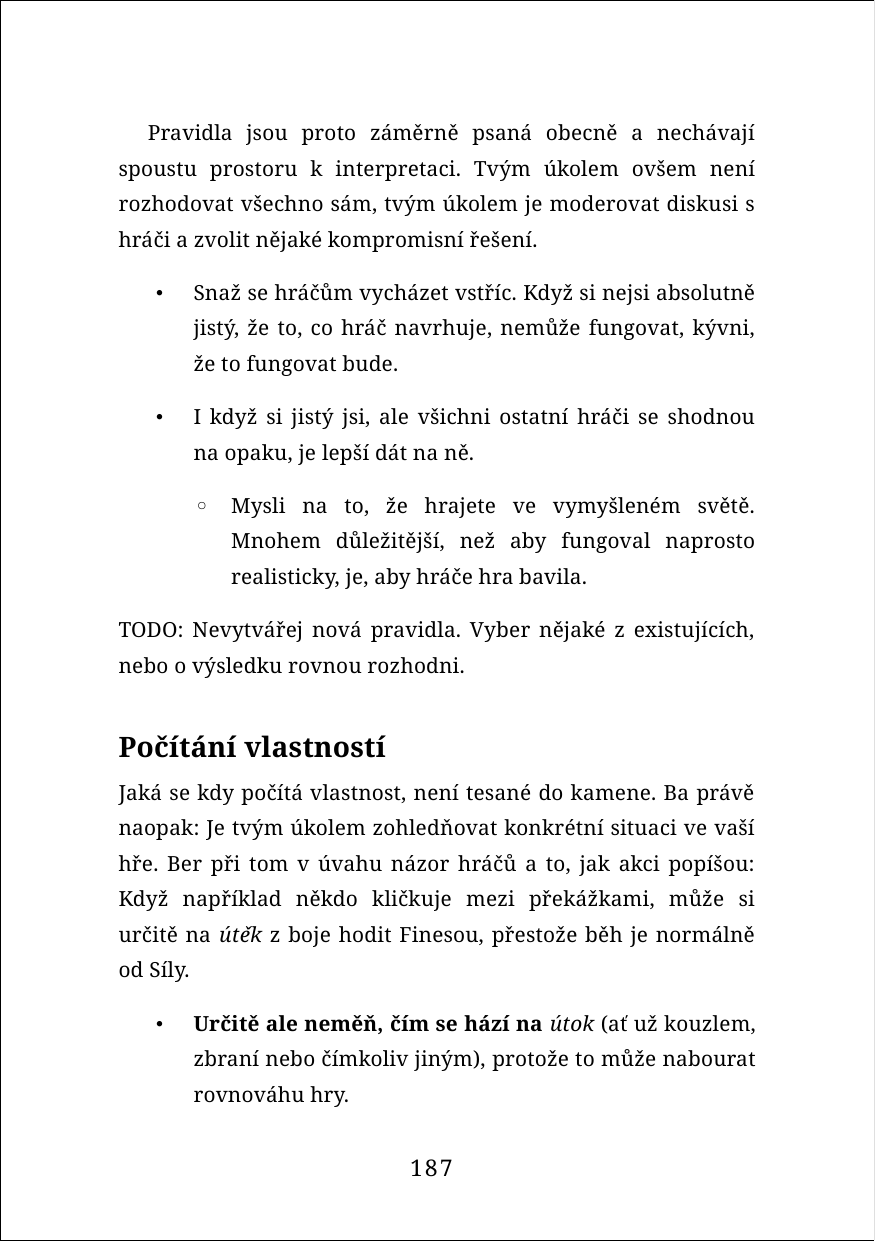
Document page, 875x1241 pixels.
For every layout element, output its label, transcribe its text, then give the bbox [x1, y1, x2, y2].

list Mysli na to, že hrajete ve vymyšleném světě. Mnohem důležitější, než aby fungoval naprosto realisticky, je, aby hráče hra bavila. [193, 491, 756, 591]
text TODO: Nevytvářej nová pravidla. Vyber nějaké z existujících, nebo o výsledku rovnou rozhodni. [118, 615, 756, 679]
list I když si jistý jsi, ale všichni ostatní hráči se shodnou na opaku, je lepší dát na ně. [156, 402, 756, 466]
list Určitě ale neměň, čím se hází na útok (ať už kouzlem, zbraní nebo čímkoliv jiným), protože to může nabourat rovnováhu hry. [156, 1009, 756, 1108]
text Pravidla jsou proto záměrně psaná obecně a nechávají spoustu prostoru k interpretaci. Tvým úkolem ovšem není rozhodovat všechno sám, tvým úkolem je moderovat diskusi s hráči a zvolit nějaké kompromisní řešení. [118, 118, 756, 253]
subtitle Počítání vlastností [118, 728, 756, 766]
text Jaká se kdy počítá vlastnost, není tesané do kamene. Ba právě naopak: Je tvým úkolem zohledňovat konkrétní situaci ve vaší hře. Ber při tom v úvahu názor hráčů a to, jak akci popíšou: Když například někdo kličkuje mezi překážkami, může si určitě na útěk z boje hodit Finesou, přestože běh je normálně od Síly. [118, 778, 756, 984]
list Snaž se hráčům vycházet vstříc. Když si nejsi absolutně jistý, že to, co hráč navrhuje, nemůže fungovat, kývni, že to fungovat bude. [156, 278, 756, 377]
